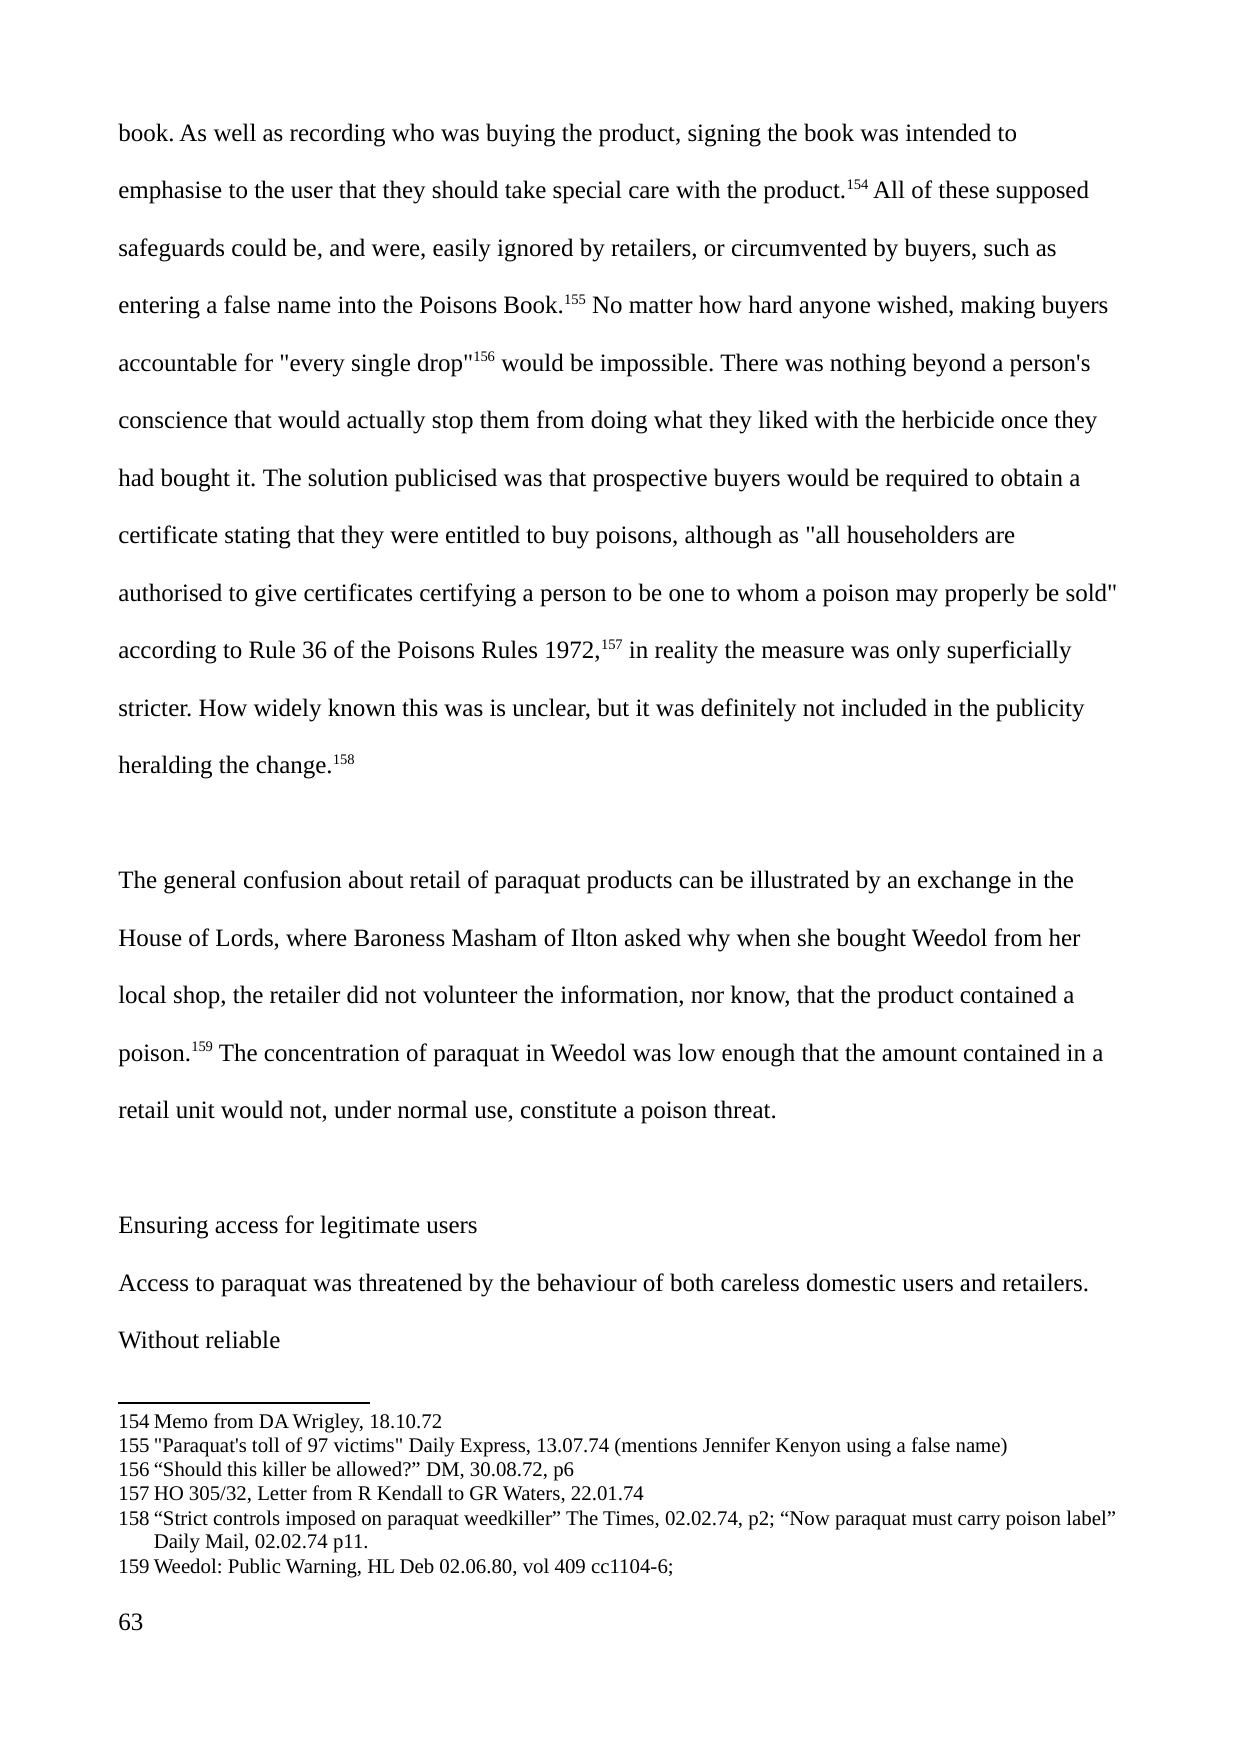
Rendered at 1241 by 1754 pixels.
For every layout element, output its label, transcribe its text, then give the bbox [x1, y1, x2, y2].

text Weedol: Public Warning, HL Deb 02.06.80, vol 409 cc1104-6; [118, 1553, 1122, 1578]
text The general confusion about retail of paraquat products can be illustrated by an exchange in the House of Lords, where Baroness Masham of Ilton asked why when she bought Weedol from her local shop, the retailer did not volunteer the information, nor know, that the product contained a poison. The concentration of paraquat in Weedol was low enough that the amount contained in a retail unit would not, under normal use, constitute a poison threat. [118, 866, 1122, 1124]
text “Should this killer be allowed?” DM, 30.08.72, p6 [118, 1457, 1122, 1481]
text “Strict controls imposed on paraquat weedkiller” The Times, 02.02.74, p2; “Now paraquat must carry poison label” Daily Mail, 02.02.74 p11. [118, 1505, 1122, 1553]
text Ensuring access for legitimate users [118, 1211, 1122, 1239]
text book. As well as recording who was buying the product, signing the book was intended to emphasise to the user that they should take special care with the product. All of these supposed safeguards could be, and were, easily ignored by retailers, or circumvented by buyers, such as entering a false name into the Poisons Book. No matter how hard anyone wished, making buyers accountable for "every single drop" would be impossible. There was nothing beyond a person's conscience that would actually stop them from doing what they liked with the herbicide once they had bought it. The solution publicised was that prospective buyers would be required to obtain a certificate stating that they were entitled to buy poisons, although as "all householders are authorised to give certificates certifying a person to be one to whom a poison may properly be sold" according to Rule 36 of the Poisons Rules 1972, in reality the measure was only superficially stricter. How widely known this was is unclear, but it was definitely not included in the publicity heralding the change. [118, 118, 1122, 779]
text HO 305/32, Letter from R Kendall to GR Waters, 22.01.74 [118, 1481, 1122, 1505]
text Access to paraquat was threatened by the behaviour of both careless domestic users and retailers. Without reliable [118, 1268, 1122, 1354]
text Memo from DA Wrigley, 18.10.72 [118, 1409, 1122, 1433]
text "Paraquat's toll of 97 victims" Daily Express, 13.07.74 (mentions Jennifer Kenyon using a false name) [118, 1433, 1122, 1457]
